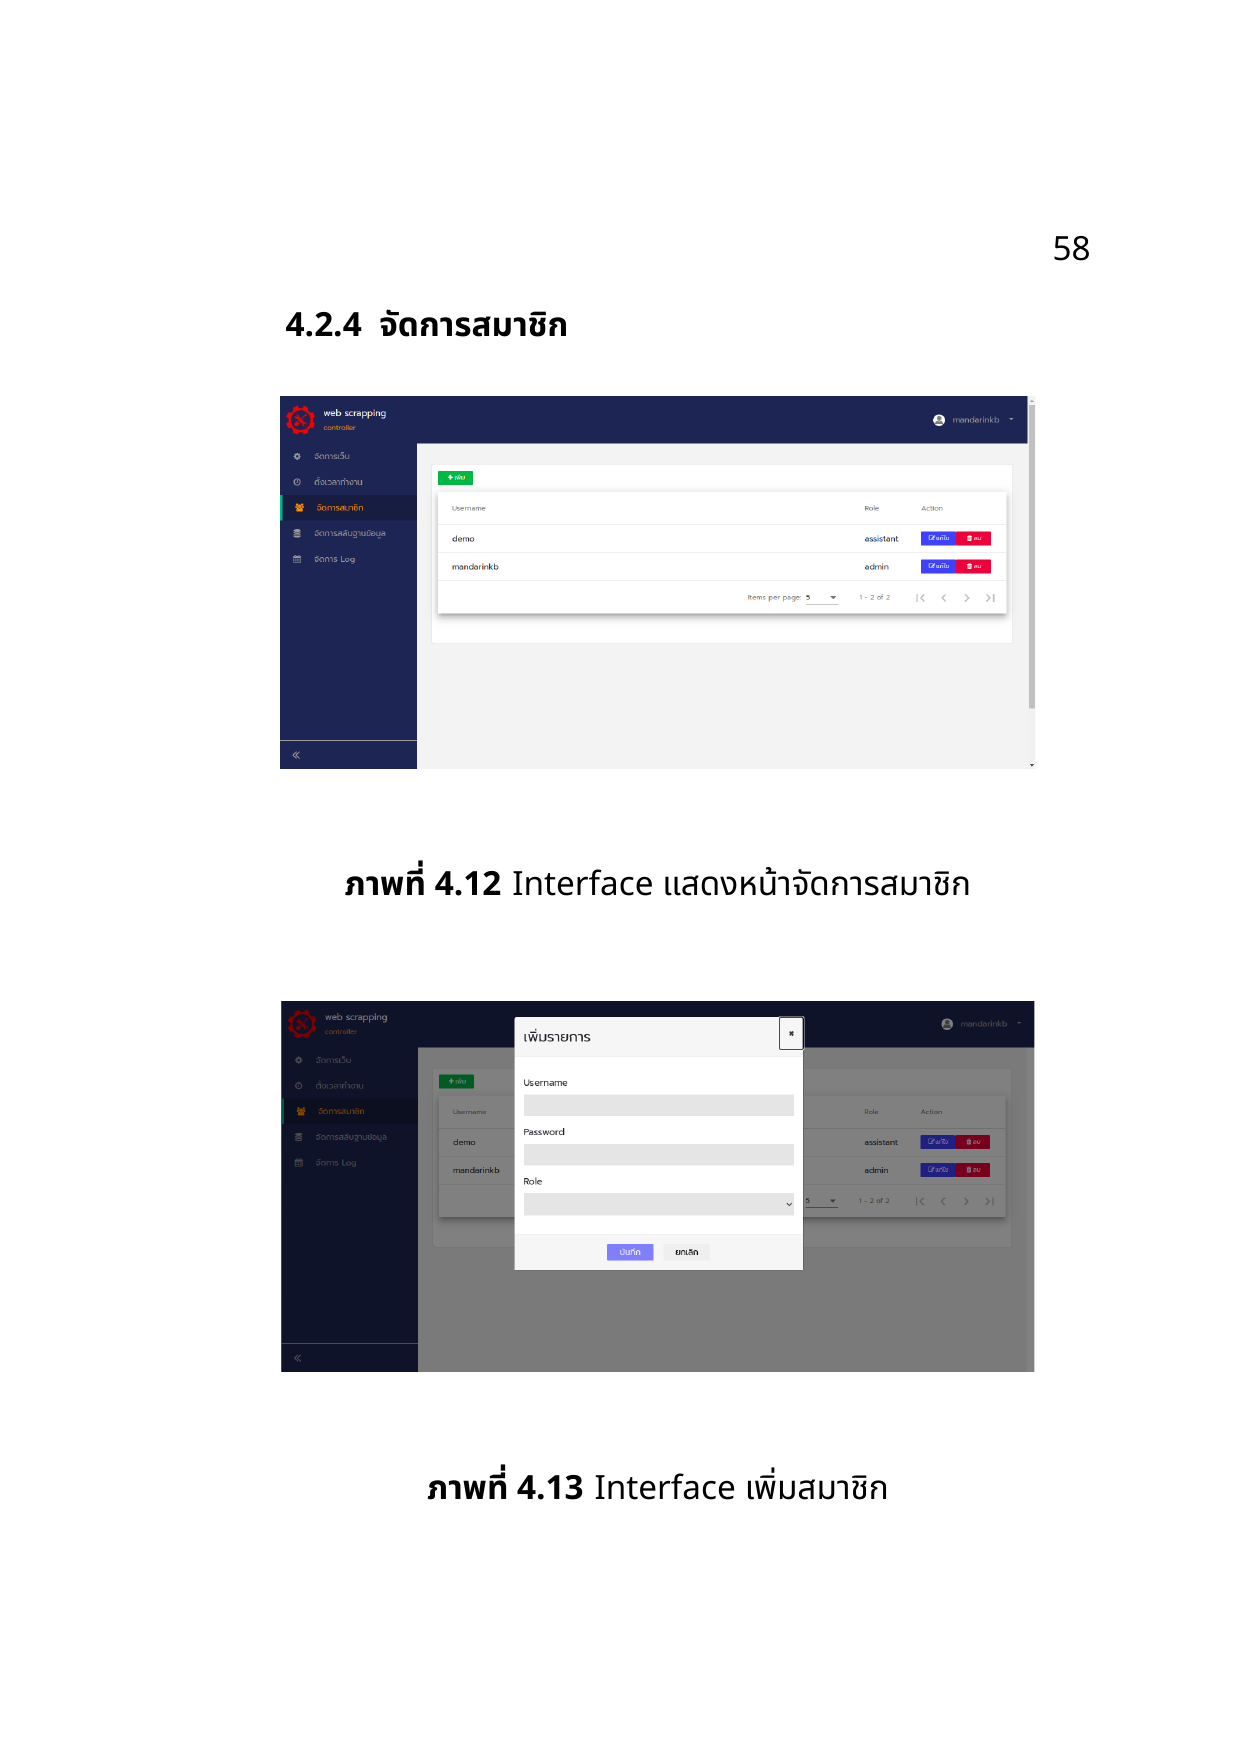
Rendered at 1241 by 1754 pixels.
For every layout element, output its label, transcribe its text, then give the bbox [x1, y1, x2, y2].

text ภาพที่ 4.12 Interface แสดงหน้าจัดการสมาชิก [225, 851, 1091, 910]
text 4.2.4 จัดการสมาชิก [225, 300, 1091, 351]
picture [280, 396, 1036, 769]
picture [281, 1001, 1035, 1372]
text ภาพที่ 4.13 Interface เพิ่มสมาชิก [225, 1455, 1091, 1515]
